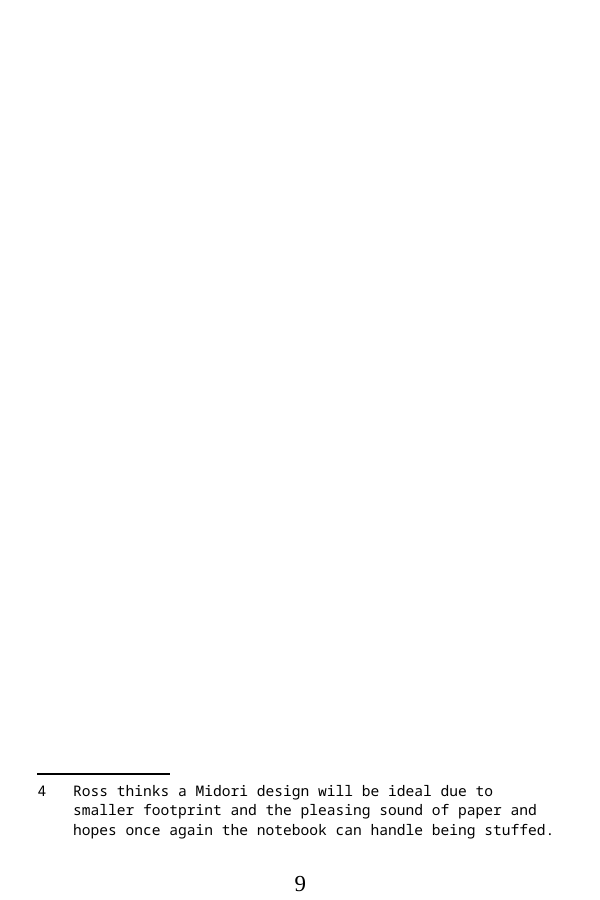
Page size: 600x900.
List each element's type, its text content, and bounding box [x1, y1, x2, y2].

text Sat, New Belgium: [111, 425, 562, 448]
text Sun, Sovereign Kava: [111, 596, 562, 619]
text 2:00 Dulci [111, 448, 562, 470]
text 3:30 The Moon & You [111, 619, 562, 641]
text I laid in bed a while, ate some grapes and helped Juan relocate B-Sides practice from the school to Kevin’s house. AVL Fest released their schedule, and, rather than share their graphics like most people will, I decided to type my personal schedule in a consolodated list and then wrote in my journal until 4:30. [37, 89, 562, 248]
text 9:30 The Secret B-Sides [111, 544, 562, 567]
text 5:00 Scott McMicken & the EVER-EXPANDING [111, 470, 562, 493]
text . . . [37, 37, 562, 60]
text . . .The paper sleeve for my journal arrived, but it was too small (A6,) so I signed up for an Amazon return and ordered another one despite also having my eye on a leather cover from Little Mountain [37, 670, 562, 761]
text 6:30 Hannah Kaminer & The Wistfuls [111, 373, 562, 396]
text 6:00 Tina & her Pony [111, 299, 562, 322]
text Ross thinks a Midori design will be ideal due to smaller footprint and the pleasing sound of paper and hopes once again the notebook can handle being stuffed. [37, 780, 562, 840]
text Asheville Music Hall: [111, 522, 562, 544]
text Fri, Funkatorium: [111, 351, 562, 373]
text Thurs, Funkatorium: [111, 277, 562, 299]
